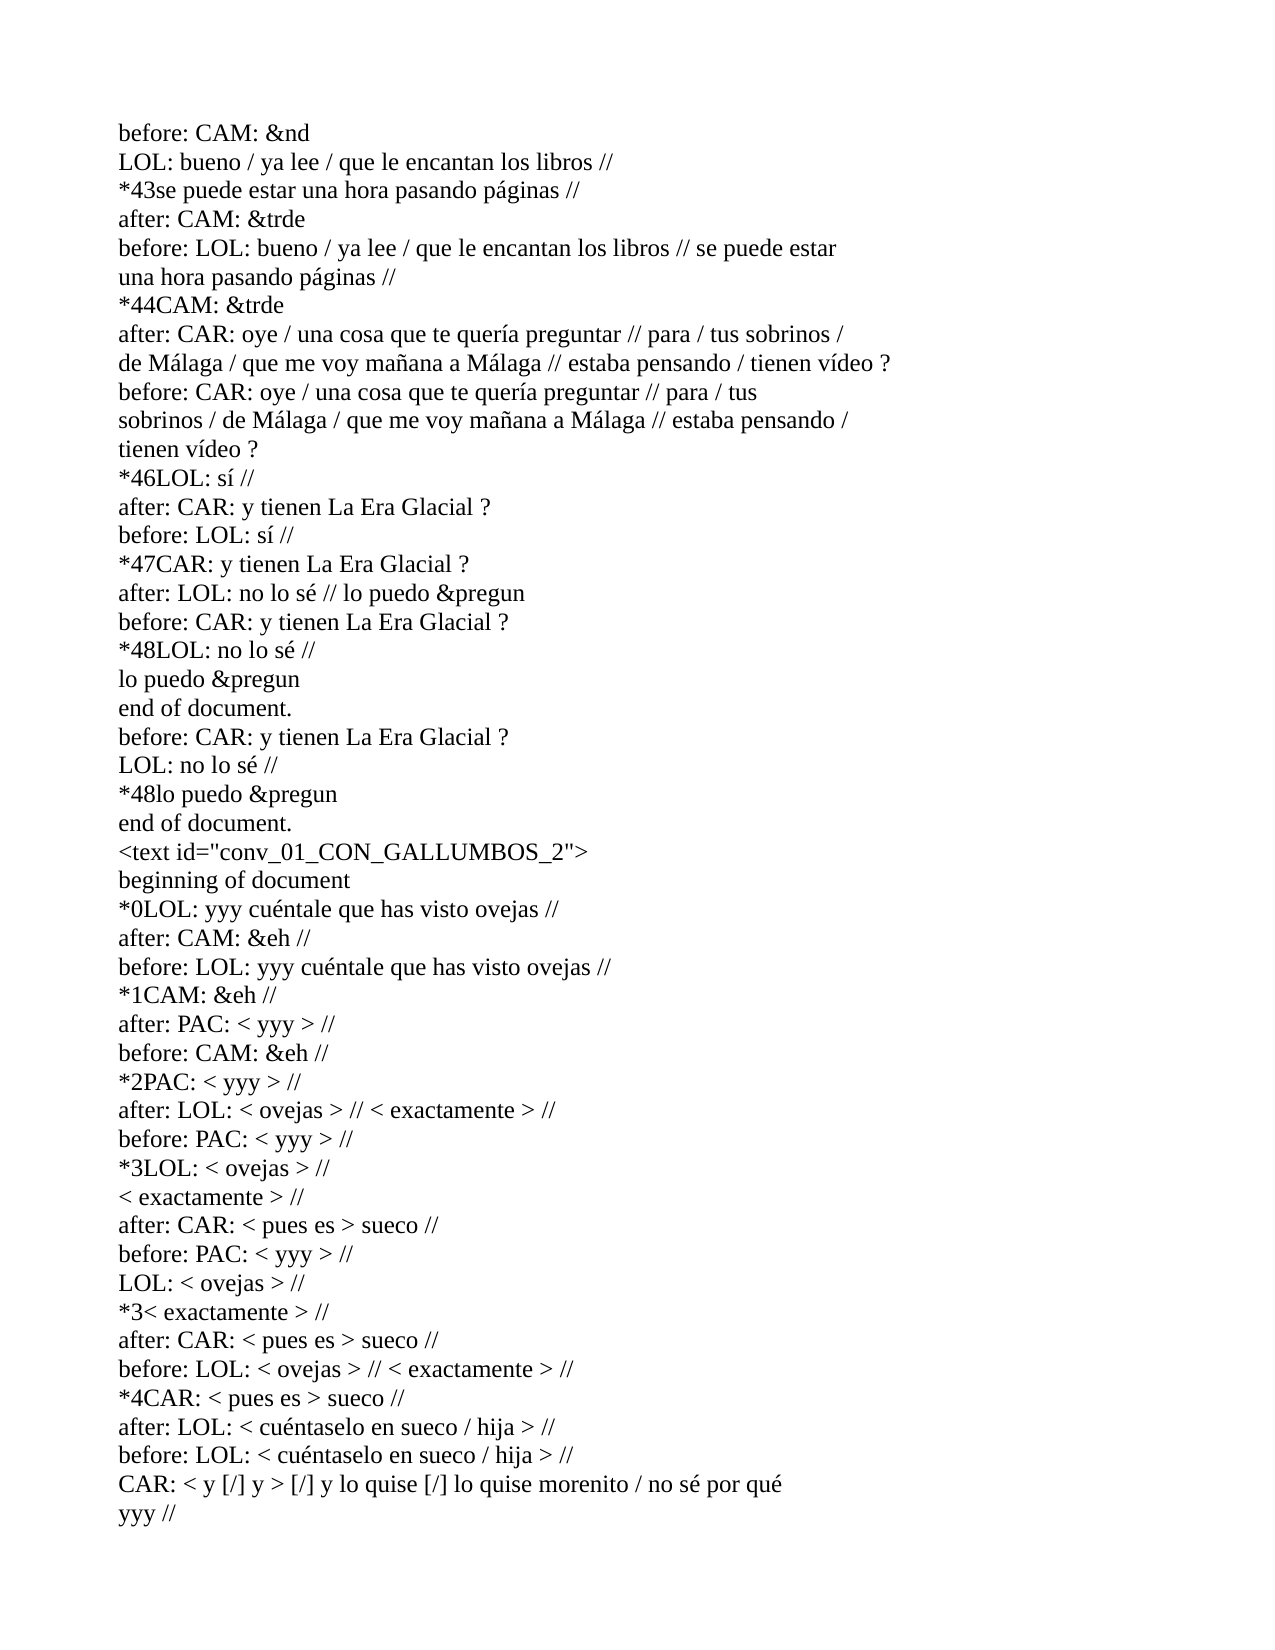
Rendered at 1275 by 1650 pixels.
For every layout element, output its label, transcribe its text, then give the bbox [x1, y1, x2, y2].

text *48lo puedo &pregun [118, 779, 1157, 808]
text *3< exactamente > // [118, 1297, 1157, 1326]
text before: LOL: sí // [118, 521, 1157, 549]
text *2PAC: < yyy > // [118, 1067, 1157, 1096]
text una hora pasando páginas // [118, 262, 1157, 291]
text *4CAR: < pues es > sueco // [118, 1383, 1157, 1412]
text after: CAR: y tienen La Era Glacial ? [118, 492, 1157, 521]
text *44CAM: &trde [118, 291, 1157, 319]
text *48LOL: no lo sé // [118, 636, 1157, 664]
text CAR: < y [/] y > [/] y lo quise [/] lo quise morenito / no sé por qué [118, 1469, 1157, 1498]
text end of document. [118, 808, 1157, 837]
text tienen vídeo ? [118, 434, 1157, 463]
text after: CAM: &eh // [118, 923, 1157, 952]
text after: LOL: < cuéntaselo en sueco / hija > // [118, 1412, 1157, 1441]
text sobrinos / de Málaga / que me voy mañana a Málaga // estaba pensando / [118, 406, 1157, 434]
text yyy // [118, 1498, 1157, 1527]
text end of document. [118, 693, 1157, 722]
text after: LOL: no lo sé // lo puedo &pregun [118, 578, 1157, 607]
text after: CAM: &trde [118, 204, 1157, 233]
text *3LOL: < ovejas > // [118, 1153, 1157, 1182]
text *43se puede estar una hora pasando páginas // [118, 176, 1157, 204]
text LOL: no lo sé // [118, 751, 1157, 779]
text before: LOL: yyy cuéntale que has visto ovejas // [118, 952, 1157, 981]
text before: CAM: &nd [118, 118, 1157, 147]
text before: PAC: < yyy > // [118, 1124, 1157, 1153]
text *1CAM: &eh // [118, 981, 1157, 1009]
text before: LOL: < ovejas > // < exactamente > // [118, 1354, 1157, 1383]
text after: CAR: oye / una cosa que te quería preguntar // para / tus sobrinos / [118, 319, 1157, 348]
text LOL: bueno / ya lee / que le encantan los libros // [118, 147, 1157, 176]
text before: CAM: &eh // [118, 1038, 1157, 1067]
text beginning of document [118, 866, 1157, 894]
text <text id="conv_01_CON_GALLUMBOS_2"> [118, 837, 1157, 866]
text after: PAC: < yyy > // [118, 1009, 1157, 1038]
text *46LOL: sí // [118, 463, 1157, 492]
text before: LOL: bueno / ya lee / que le encantan los libros // se puede estar [118, 233, 1157, 262]
text before: PAC: < yyy > // [118, 1239, 1157, 1268]
text before: CAR: y tienen La Era Glacial ? [118, 607, 1157, 636]
text LOL: < ovejas > // [118, 1268, 1157, 1297]
text before: LOL: < cuéntaselo en sueco / hija > // [118, 1441, 1157, 1469]
text < exactamente > // [118, 1182, 1157, 1211]
text *47CAR: y tienen La Era Glacial ? [118, 549, 1157, 578]
text lo puedo &pregun [118, 664, 1157, 693]
text before: CAR: oye / una cosa que te quería preguntar // para / tus [118, 377, 1157, 406]
text after: LOL: < ovejas > // < exactamente > // [118, 1096, 1157, 1124]
text de Málaga / que me voy mañana a Málaga // estaba pensando / tienen vídeo ? [118, 348, 1157, 377]
text after: CAR: < pues es > sueco // [118, 1326, 1157, 1354]
text *0LOL: yyy cuéntale que has visto ovejas // [118, 894, 1157, 923]
text before: CAR: y tienen La Era Glacial ? [118, 722, 1157, 751]
text after: CAR: < pues es > sueco // [118, 1211, 1157, 1239]
